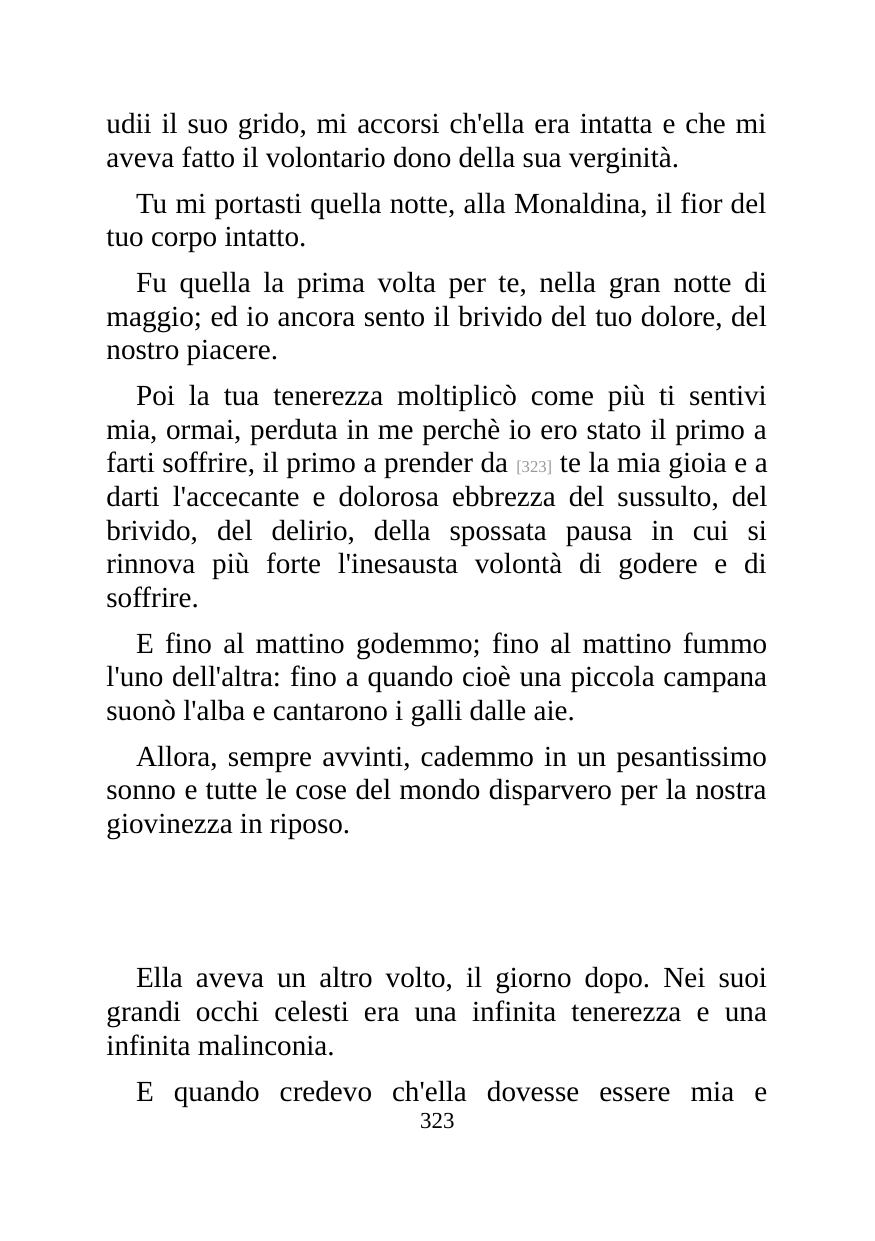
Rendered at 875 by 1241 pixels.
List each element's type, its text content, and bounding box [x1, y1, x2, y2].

text Fu quella la prima volta per te, nella gran notte di maggio; ed io ancora sento il brivido del tuo dolore, del nostro piacere. [106, 265, 768, 366]
text E fino al mattino godemmo; fino al mattino fummo l'uno dell'altra: fino a quando cioè una piccola campana suonò l'alba e cantarono i galli dalle aie. [106, 626, 768, 726]
text Ella aveva un altro volto, il giorno dopo. Nei suoi grandi occhi celesti era una infinita tenerezza e una infinita malinconia. [106, 961, 768, 1061]
text Poi la tua tenerezza moltiplicò come più ti sentivi mia, ormai, perduta in me perchè io ero stato il primo a farti soffrire, il primo a prender da [323] te la mia gioia e a darti l'accecante e dolorosa ebbrezza del sussulto, del brivido, del delirio, della spossata pausa in cui si rinnova più forte l'inesausta volontà di godere e di soffrire. [106, 378, 768, 613]
text Allora, sempre avvinti, cademmo in un pesantissimo sonno e tutte le cose del mondo disparvero per la nostra giovinezza in riposo. [106, 739, 768, 839]
text Tu mi portasti quella notte, alla Monaldina, il fior del tuo corpo intatto. [106, 186, 768, 253]
text E quando credevo ch'ella dovesse essere mia e [106, 1074, 768, 1107]
text udii il suo grido, mi accorsi ch'ella era intatta e che mi aveva fatto il volontario dono della sua verginità. [106, 106, 768, 173]
